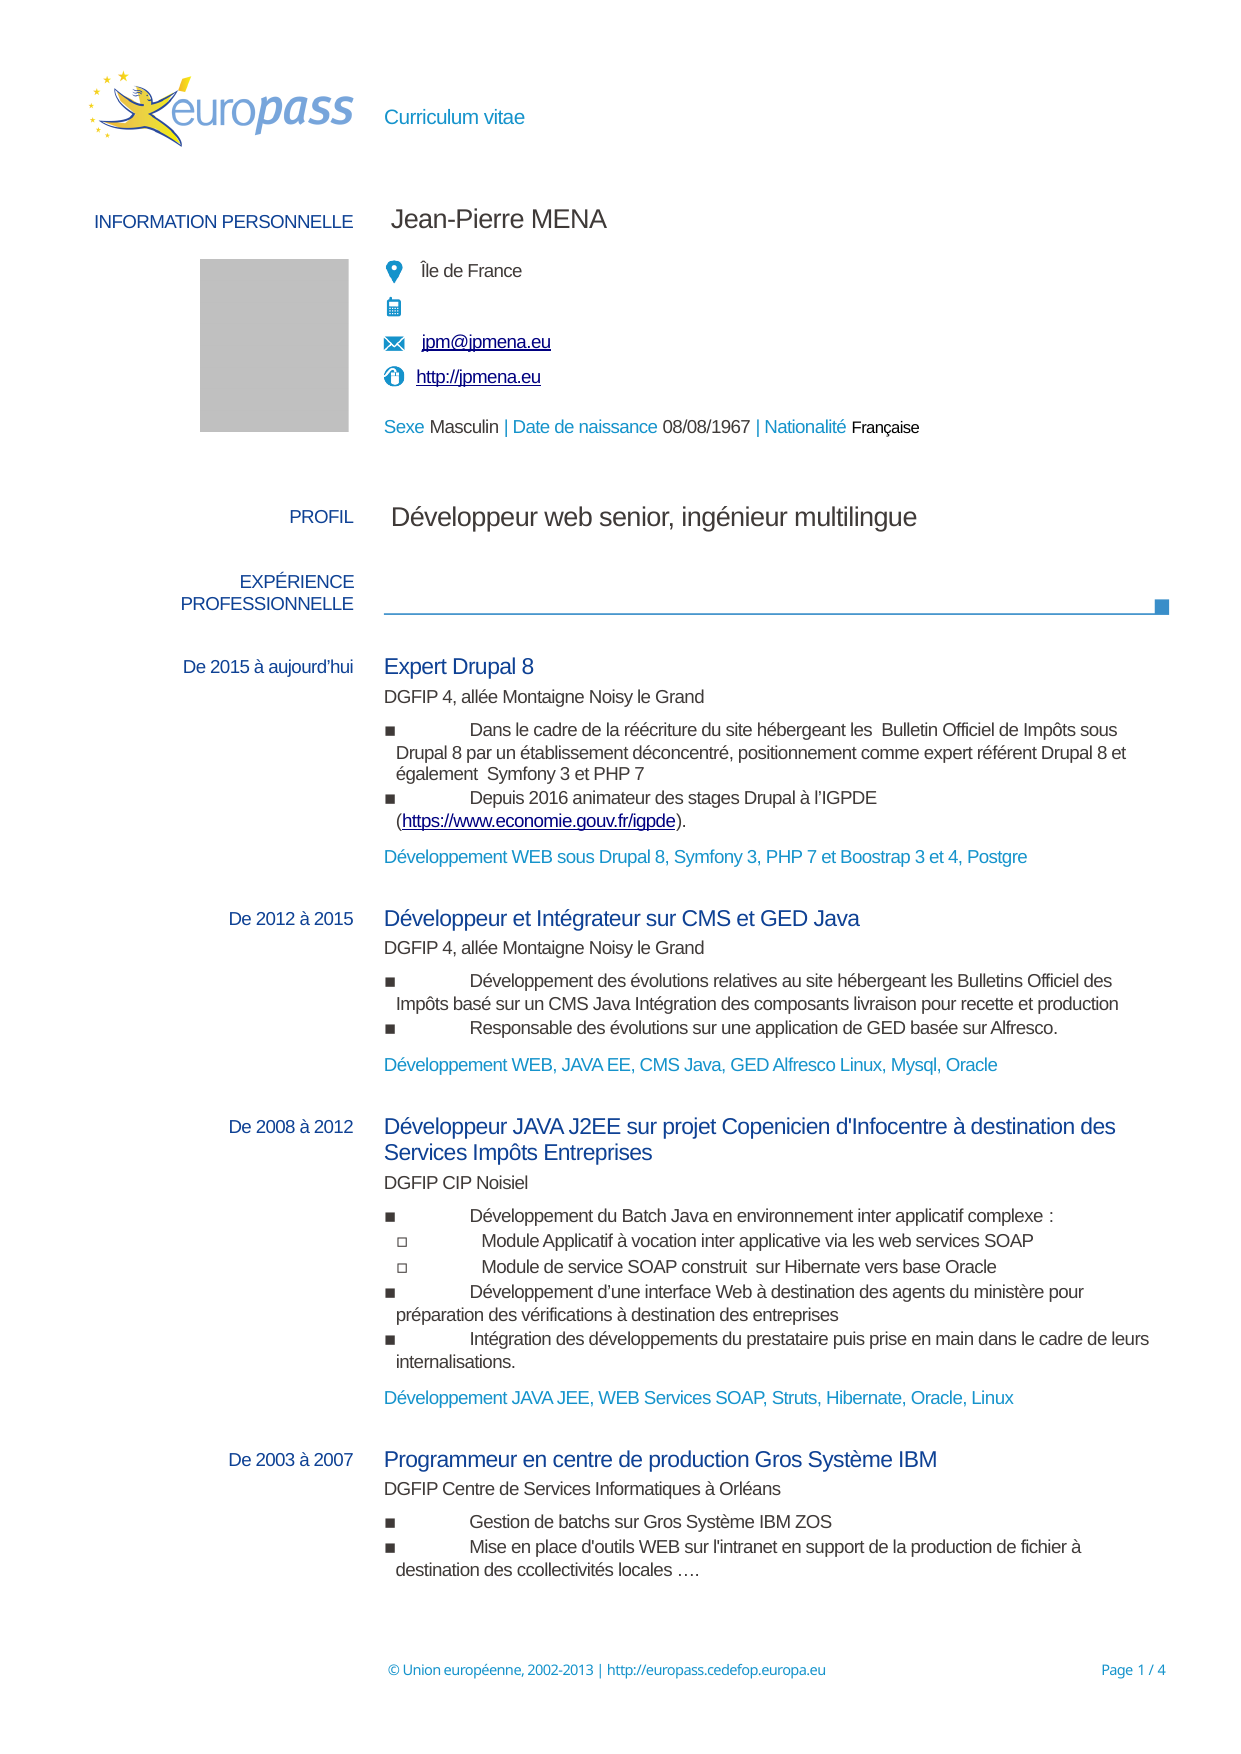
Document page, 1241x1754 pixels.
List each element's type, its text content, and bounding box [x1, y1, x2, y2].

table_header Profil [89, 499, 384, 534]
table_cell DGFIP 4, allée Montaigne Noisy le Grand [384, 931, 1169, 967]
table_header [384, 571, 1169, 599]
table_cell jpm@jpmena.eu [384, 331, 1169, 366]
table_header De 2015 à aujourd’hui [89, 653, 384, 867]
table_cell Développement WEB, JAVA EE, CMS Java, GED Alfresco Linux, Mysql, Oracle [384, 1040, 1169, 1075]
table_cell Dans le cadre de la réécriture du site hébergeant les Bulletin Officiel de Impôts sous Drupal 8 par un établissement déconcentré, positionnement comme expert référent Drupal 8 et également Symfony 3 et PHP 7 Depuis 2016 animateur des stages Drupal à l’IGPDE (https://www.economie.gouv.fr/igpde). [384, 716, 1169, 832]
table_cell DGFIP Centre de Services Informatiques à Orléans [384, 1472, 1169, 1508]
picture [383, 366, 405, 387]
table_cell Développement WEB sous Drupal 8, Symfony 3, PHP 7 et Boostrap 3 et 4, Postgre [384, 832, 1169, 867]
table_cell Île de France [405, 260, 1169, 283]
table_header De 2008 à 2012 [89, 1113, 384, 1408]
table_header Jean-Pierre MENA [384, 201, 1169, 236]
picture [88, 70, 354, 147]
table_cell http://jpmena.eu [384, 366, 1169, 401]
table_header Développeur et Intégrateur sur CMS et GED Java [384, 905, 1169, 931]
table_cell Développement JAVA JEE, WEB Services SOAP, Struts, Hibernate, Oracle, Linux [384, 1373, 1169, 1408]
table_header Développeur web senior, ingénieur multilingue [384, 499, 1169, 534]
table_cell [89, 236, 1169, 260]
table_cell DGFIP CIP Noisiel [384, 1166, 1169, 1202]
table_header INFORMATION PERSONNELLE [89, 201, 384, 236]
table_header De 2012 à 2015 [89, 905, 384, 1075]
picture [383, 259, 405, 284]
table_cell DGFIP 4, allée Montaigne Noisy le Grand [384, 680, 1169, 716]
picture [383, 599, 1170, 615]
table_header Expert Drupal 8 [384, 653, 1169, 679]
table_header EXPÉRIENCE PROFESSIONNELLE [89, 571, 384, 614]
picture [383, 330, 405, 355]
table_cell Développement des évolutions relatives au site hébergeant les Bulletins Officiel des Impôts basé sur un CMS Java Intégration des composants livraison pour recette et production Responsable des évolutions sur une application de GED basée sur Alfresco. [384, 967, 1169, 1040]
picture [200, 259, 349, 432]
table_cell Gestion de batchs sur Gros Système IBM ZOS Mise en place d'outils WEB sur l'intranet en support de la production de fichier à destination des ccollectivités locales …. [384, 1508, 1169, 1581]
table_cell [384, 295, 1169, 331]
picture [383, 295, 405, 317]
table_cell [89, 260, 384, 443]
table_header De 2003 à 2007 [94, 1446, 383, 1581]
table_header Programmeur en centre de production Gros Système IBM [384, 1446, 1169, 1472]
table_header Développeur JAVA J2EE sur projet Copenicien d'Infocentre à destination des Services Impôts Entreprises [384, 1113, 1169, 1166]
table_cell Développement du Batch Java en environnement inter applicatif complexe : Module Applicatif à vocation inter applicative via les web services SOAP Module de service SOAP construit sur Hibernate vers base Oracle Développement d’une interface Web à destination des agents du ministère pour préparation des vérifications à destination des entreprises Intégration des développements du prestataire puis prise en main dans le cadre de leurs internalisations. [384, 1202, 1169, 1373]
table_cell [384, 284, 1169, 295]
table_cell Sexe Masculin | Date de naissance 08/08/1967 | Nationalité Française [384, 401, 1169, 443]
